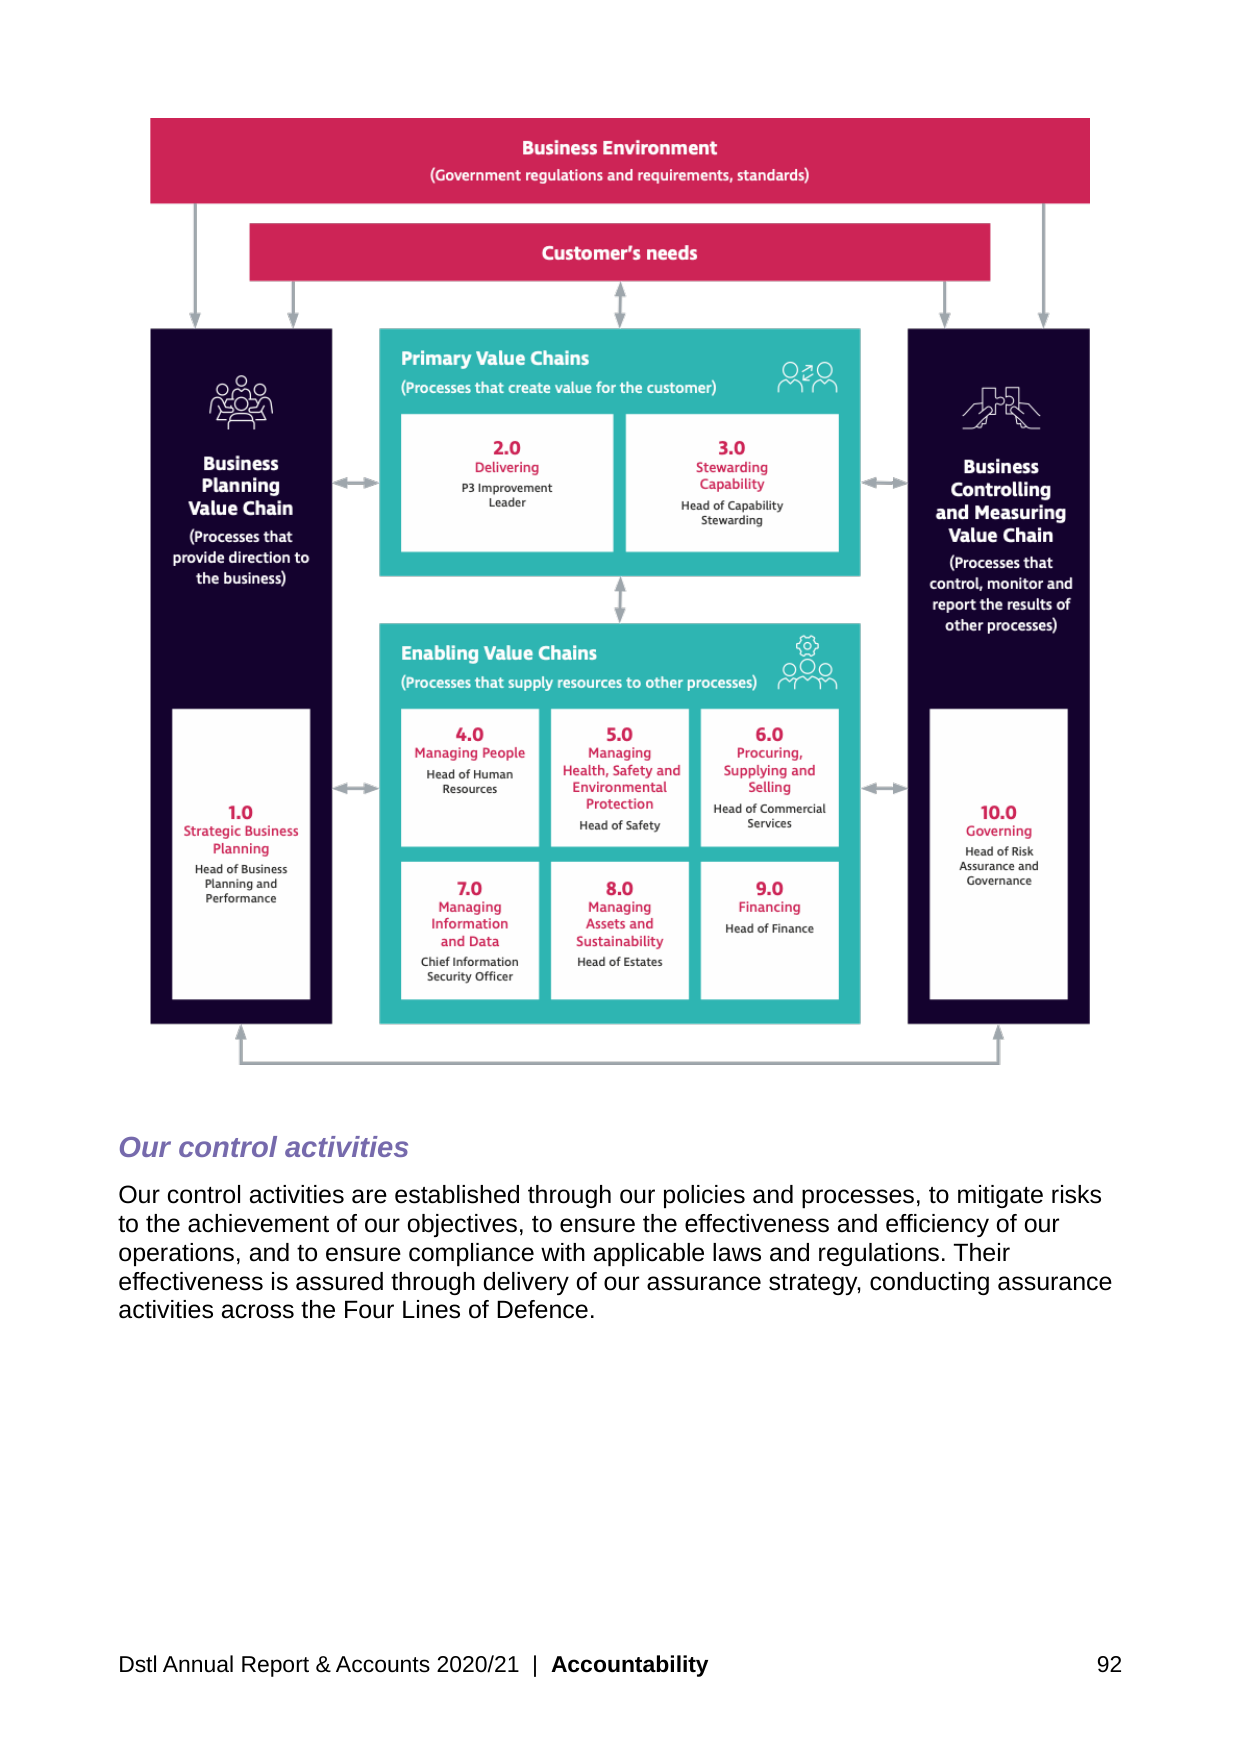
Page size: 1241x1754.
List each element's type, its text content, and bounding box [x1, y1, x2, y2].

text Our control activities are established through our policies and processes, to mitigate risks to the achievement of our objectives, to ensure the effectiveness and efficiency of our operations, and to ensure compliance with applicable laws and regulations. Their effectiveness is assured through delivery of our assurance strategy, conducting assurance activities across the Four Lines of Defence. [118, 1181, 1122, 1324]
subtitle Our control activities [118, 1130, 1122, 1164]
